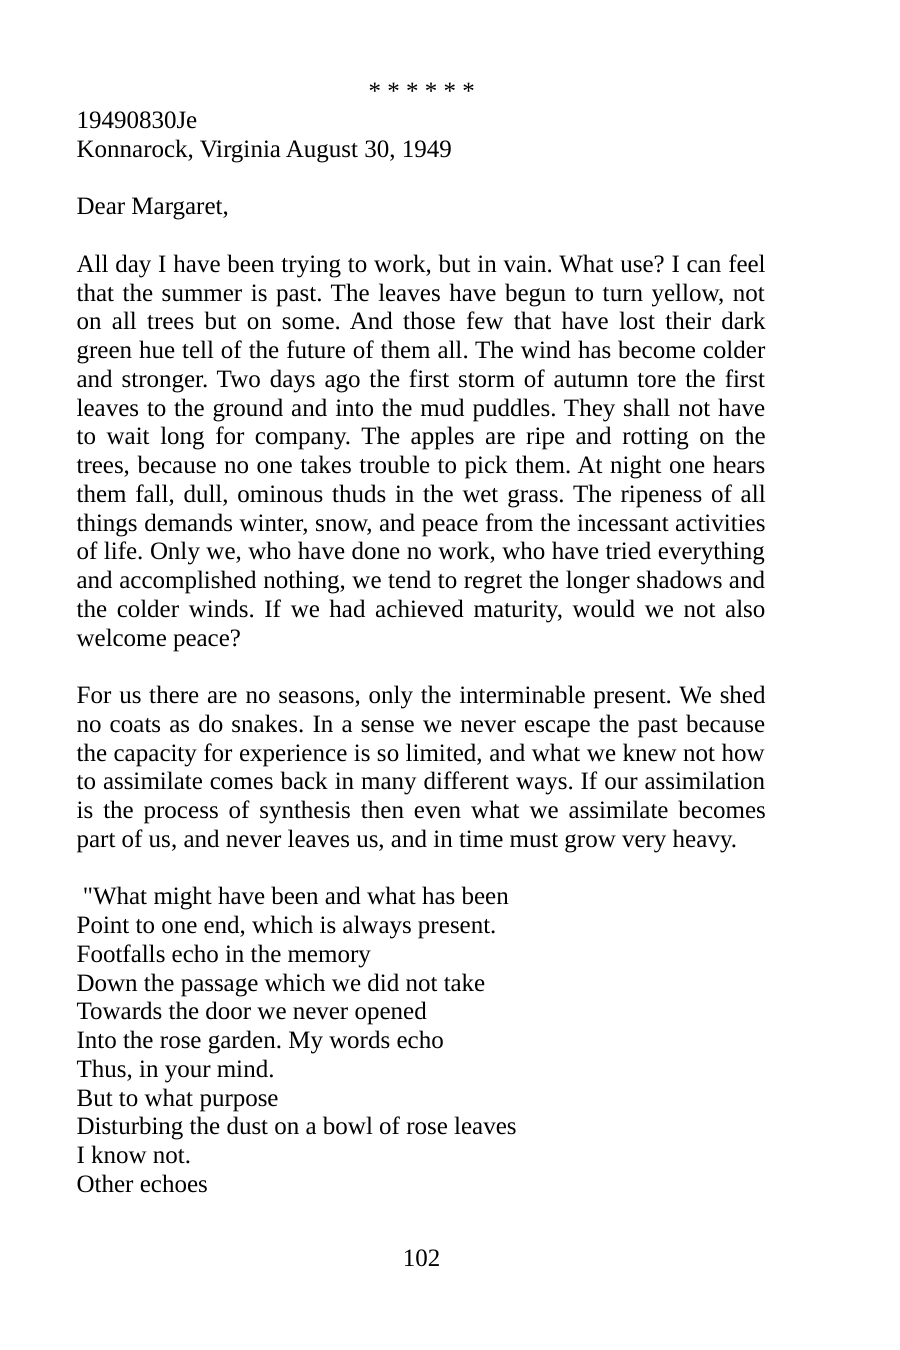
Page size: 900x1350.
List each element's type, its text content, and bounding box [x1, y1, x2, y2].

text All day I have been trying to work, but in vain. What use? I can feel that the summer is past. The leaves have begun to turn yellow, not on all trees but on some. And those few that have lost their dark green hue tell of the future of them all. The wind has become colder and stronger. Two days ago the first storm of autumn tore the first leaves to the ground and into the mud puddles. They shall not have to wait long for company. The apples are ripe and rotting on the trees, because no one takes trouble to pick them. At night one hears them fall, dull, ominous thuds in the wet grass. The ripeness of all things demands winter, snow, and peace from the incessant activities of life. Only we, who have done no work, who have tried everything and accomplished nothing, we tend to regret the longer shadows and the colder winds. If we had achieved maturity, would we not also welcome peace? [76, 249, 766, 651]
text Into the rose garden. My words echo [76, 1025, 766, 1054]
text I know not. [76, 1140, 766, 1169]
text * * * * * * [76, 76, 766, 105]
text Dear Margaret, [76, 191, 766, 220]
text For us there are no seasons, only the interminable present. We shed no coats as do snakes. In a sense we never escape the past because the capacity for experience is so limited, and what we knew not how to assimilate comes back in many different ways. If our assimilation is the process of synthesis then even what we assimilate becomes part of us, and never leaves us, and in time must grow very heavy. [76, 680, 766, 853]
text But to what purpose [76, 1083, 766, 1111]
text 19490830Je [76, 105, 766, 134]
text Down the passage which we did not take [76, 968, 766, 996]
text Thus, in your mind. [76, 1054, 766, 1083]
text "What might have been and what has been [76, 881, 766, 910]
text Towards the door we never opened [76, 996, 766, 1025]
text Point to one end, which is always present. [76, 910, 766, 939]
text Other echoes [76, 1169, 766, 1198]
text Konnarock, Virginia August 30, 1949 [76, 134, 766, 163]
text Disturbing the dust on a bowl of rose leaves [76, 1111, 766, 1140]
text Footfalls echo in the memory [76, 939, 766, 968]
